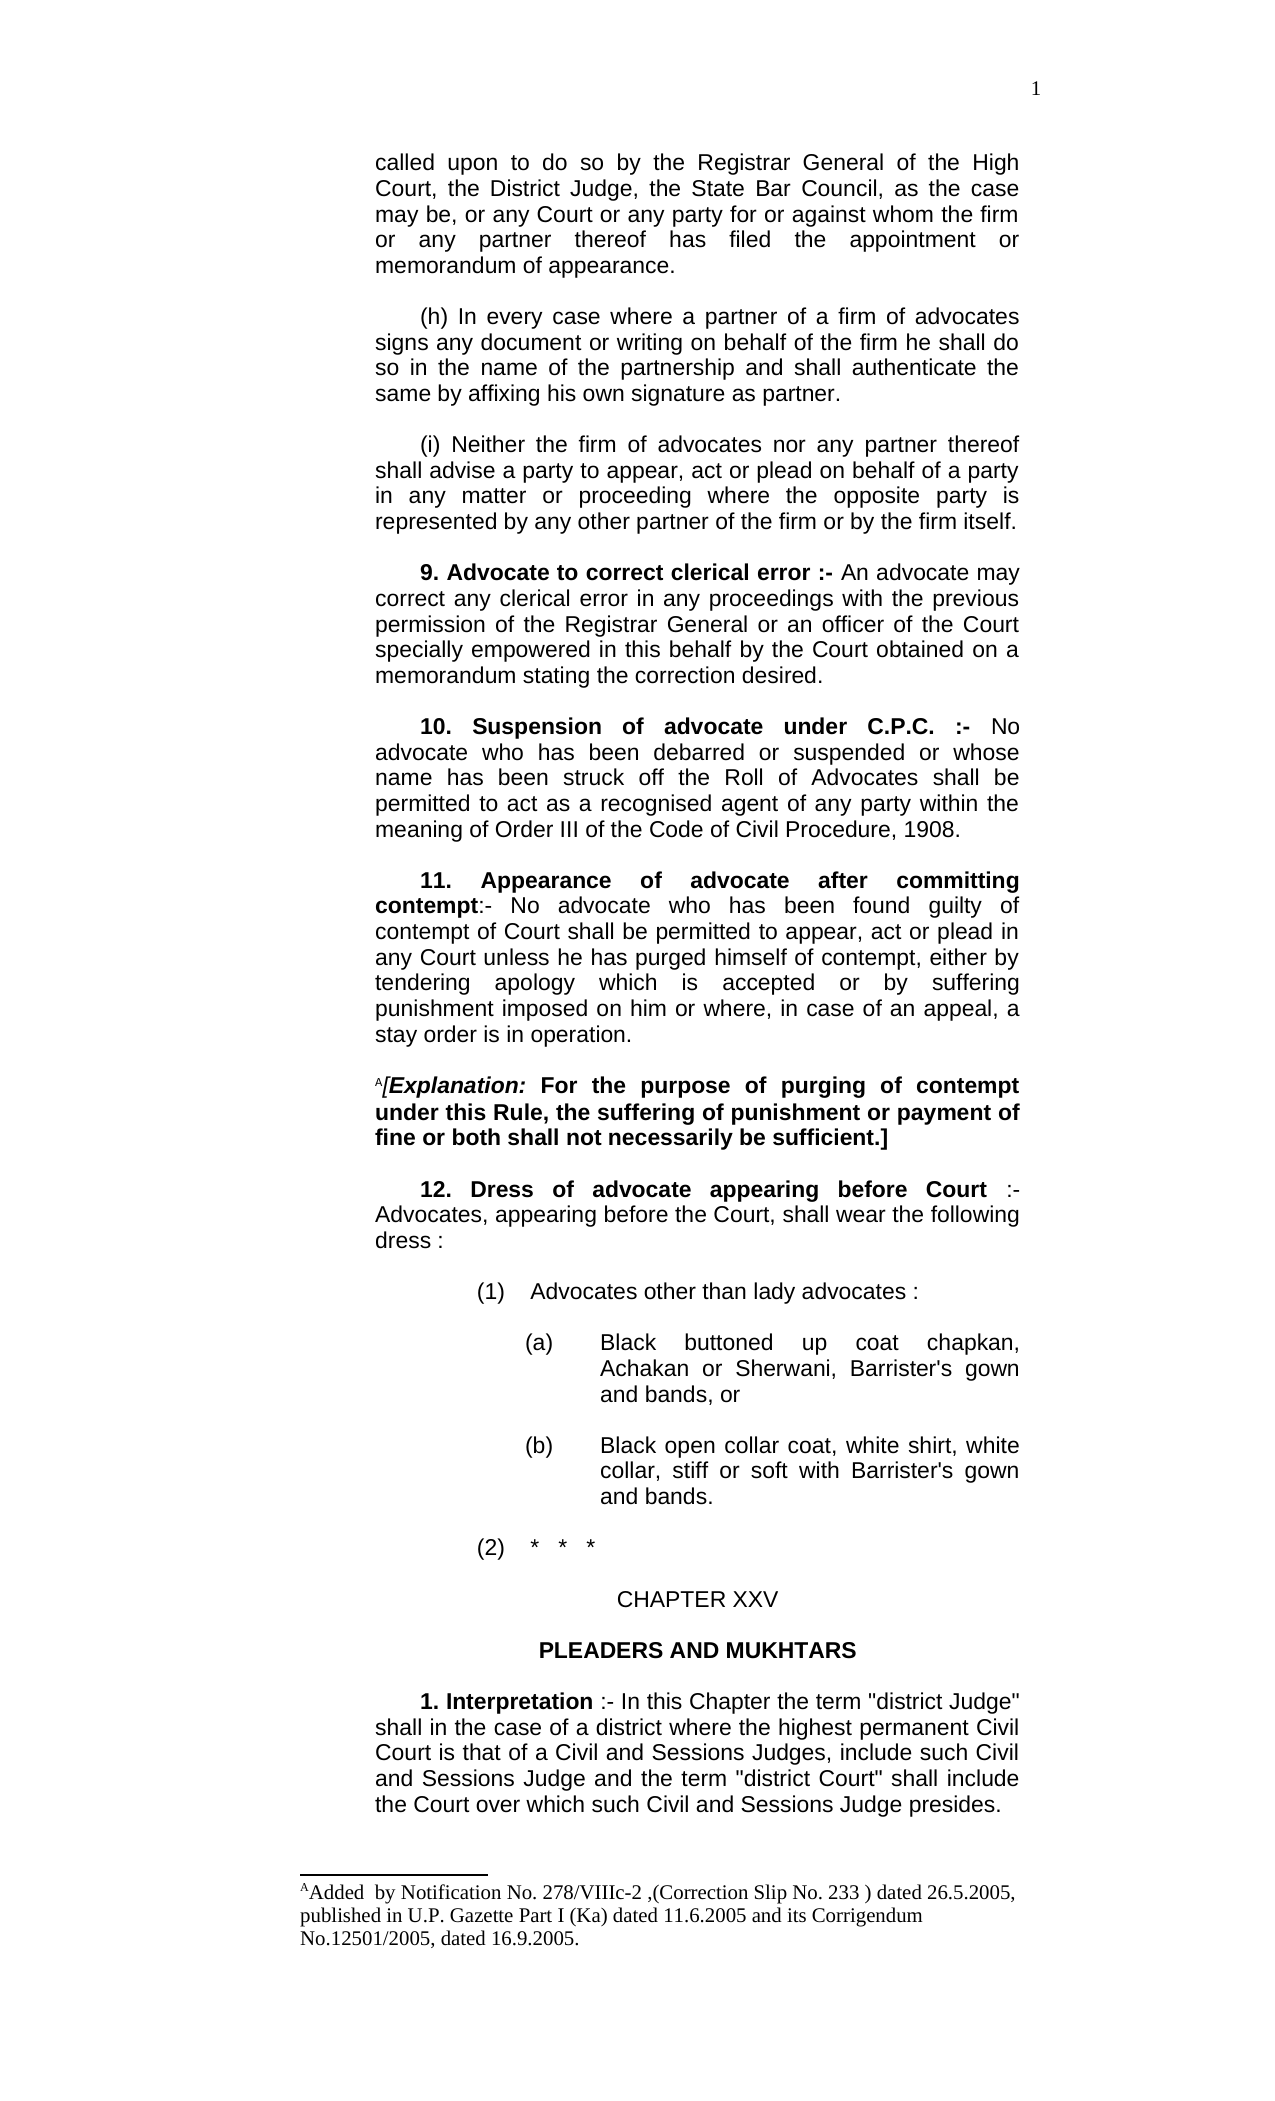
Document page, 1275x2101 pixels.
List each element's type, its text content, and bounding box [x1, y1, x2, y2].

text 11. Appearance of advocate after committing contempt:- No advocate who has been found guilty of contempt of Court shall be permitted to appear, act or plead in any Court unless he has purged himself of contempt, either by tendering apology which is accepted or by suffering punishment imposed on him or where, in case of an appeal, a stay order is in operation. [375, 867, 1020, 1047]
text 1. Interpretation :- In this Chapter the term "district Judge" shall in the case of a district where the highest permanent Civil Court is that of a Civil and Sessions Judges, include such Civil and Sessions Judge and the term "district Court" shall include the Court over which such Civil and Sessions Judge presides. [375, 1689, 1020, 1817]
text 9. Advocate to correct clerical error :- An advocate may correct any clerical error in any proceedings with the previous permission of the Registrar General or an officer of the Court specially empowered in this behalf by the Court obtained on a memorandum stating the correction desired. [375, 560, 1020, 688]
text (i) Neither the firm of advocates nor any partner thereof shall advise a party to appear, act or plead on behalf of a party in any matter or proceeding where the opposite party is represented by any other partner of the firm or by the firm itself. [375, 432, 1020, 534]
text 12. Dress of advocate appearing before Court :- Advocates, appearing before the Court, shall wear the following dress : [375, 1176, 1020, 1253]
text (2) * * * [375, 1535, 1020, 1561]
text (1) Advocates other than lady advocates : [375, 1279, 1020, 1304]
text 10. Suspension of advocate under C.P.C. :- No advocate who has been debarred or suspended or whose name has been struck off the Roll of Advocates shall be permitted to act as a recognised agent of any party within the meaning of Order III of the Code of Civil Procedure, 1908. [375, 714, 1020, 842]
text Added by Notification No. 278/VIIIc-2 ,(Correction Slip No. 233 ) dated 26.5.2005, published in U.P. Gazette Part I (Ka) dated 11.6.2005 and its Corrigendum No.12501/2005, dated 16.9.2005. [300, 1881, 1050, 1950]
text (b) Black open collar coat, white shirt, white collar, stiff or soft with Barrister's gown and bands. [525, 1433, 1020, 1509]
text (a) Black buttoned up coat chapkan, Achakan or Sherwani, Barrister's gown and bands, or [525, 1330, 1020, 1407]
text CHAPTER XXV [375, 1586, 1020, 1612]
text called upon to do so by the Registrar General of the High Court, the District Judge, the State Bar Council, as the case may be, or any Court or any party for or against whom the firm or any partner thereof has filed the appointment or memorandum of appearance. [375, 150, 1020, 278]
text [Explanation: For the purpose of purging of contempt under this Rule, the suffering of punishment or payment of fine or both shall not necessarily be sufficient.] [375, 1072, 1020, 1151]
text (h) In every case where a partner of a firm of advocates signs any document or writing on behalf of the firm he shall do so in the name of the partnership and shall authenticate the same by affixing his own signature as partner. [375, 304, 1020, 406]
text PLEADERS AND MUKHTARS [375, 1638, 1020, 1663]
